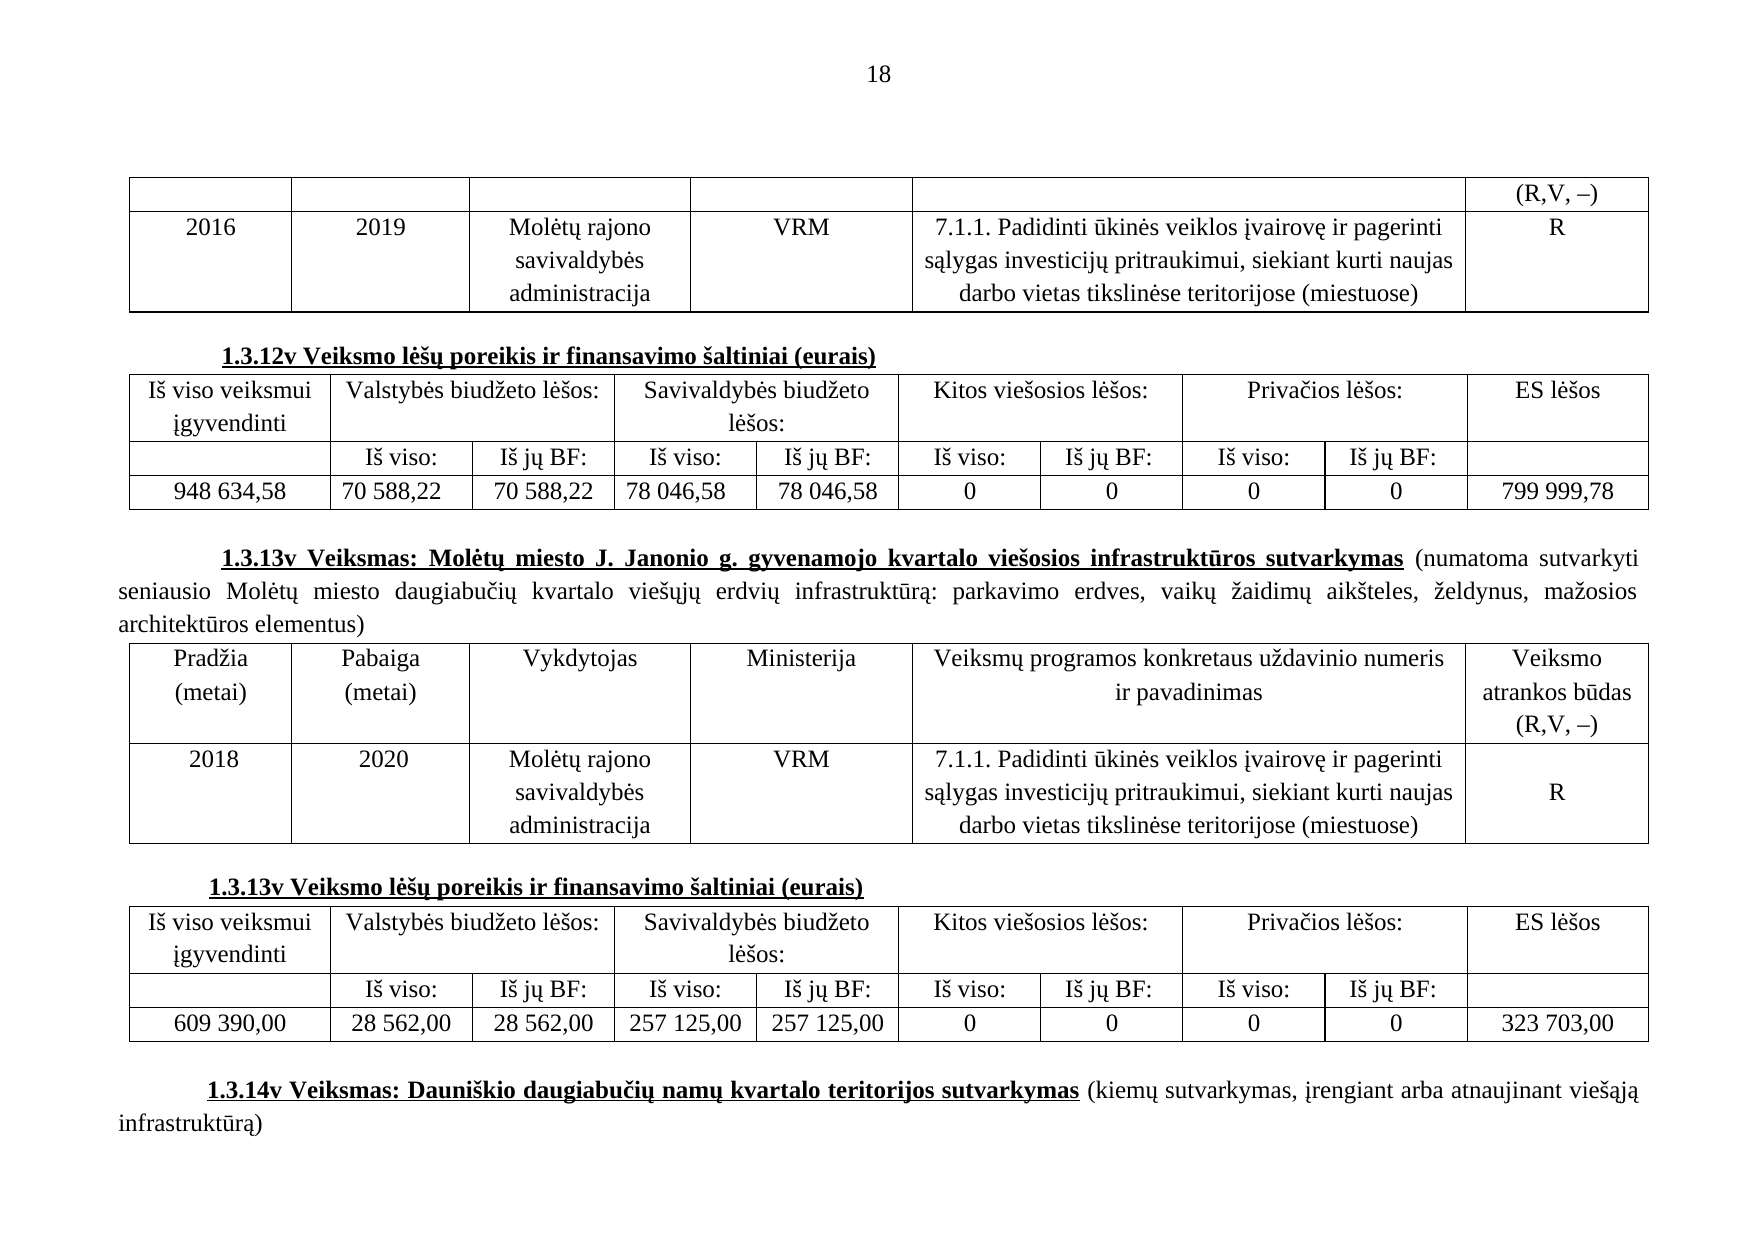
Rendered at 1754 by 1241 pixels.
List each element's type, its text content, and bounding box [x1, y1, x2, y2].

table_cell 0 [899, 476, 1040, 509]
table_cell 0 [899, 1008, 1040, 1041]
table_header ES lėšos [1468, 907, 1648, 973]
table_cell Iš viso: [331, 442, 472, 475]
table_header Privačios lėšos: [1183, 907, 1467, 973]
table_cell 2016 [130, 212, 291, 311]
table_cell 0 [1041, 1008, 1182, 1041]
table_cell Iš jų BF: [1041, 442, 1182, 475]
table_header Savivaldybės biudžeto lėšos: [615, 907, 898, 973]
table_cell [130, 442, 330, 475]
table_cell VRM [691, 744, 912, 843]
table_cell 609 390,00 [130, 1008, 330, 1041]
table_cell 2019 [292, 212, 469, 311]
table_cell Molėtų rajono savivaldybės administracija [470, 744, 690, 843]
text 1.3.12v Veiksmo lėšų poreikis ir finansavimo šaltiniai (eurais) [118, 341, 1639, 370]
table_cell 257 125,00 [757, 1008, 898, 1041]
table_cell 799 999,78 [1468, 476, 1648, 509]
table_header Veiksmų programos konkretaus uždavinio numeris ir pavadinimas [913, 644, 1465, 743]
table_cell Iš jų BF: [1326, 974, 1467, 1007]
table_cell Iš viso: [615, 442, 756, 475]
table_cell Iš viso: [899, 974, 1040, 1007]
table_cell Iš jų BF: [757, 442, 898, 475]
table_header Valstybės biudžeto lėšos: [331, 907, 614, 973]
table_cell 0 [1326, 476, 1467, 509]
table_cell 257 125,00 [615, 1008, 756, 1041]
table_cell 7.1.1. Padidinti ūkinės veiklos įvairovę ir pagerinti sąlygas investicijų pritraukimui, siekiant kurti naujas darbo vietas tikslinėse teritorijose (miestuose) [913, 212, 1465, 311]
table_cell Iš viso: [331, 974, 472, 1007]
table_header Veiksmo atrankos būdas (R,V, –) [1466, 644, 1648, 743]
text 1.3.13v Veiksmas: Molėtų miesto J. Janonio g. gyvenamojo kvartalo viešosios infrastruktūros sutvarkymas (numatoma sutvarkyti seniausio Molėtų miesto daugiabučių kvartalo viešųjų erdvių infrastruktūrą: parkavimo erdves, vaikų žaidimų aikšteles, želdynus, mažosios architektūros elementus) [118, 543, 1639, 638]
table_header Pradžia (metai) [130, 644, 291, 743]
table_header [470, 178, 690, 211]
table_cell 28 562,00 [473, 1008, 614, 1041]
table_cell Iš viso: [899, 442, 1040, 475]
table_cell Iš jų BF: [1326, 442, 1467, 475]
table_header Ministerija [691, 644, 912, 743]
table_cell 323 703,00 [1468, 1008, 1648, 1041]
table_cell Iš jų BF: [473, 974, 614, 1007]
table_cell 0 [1041, 476, 1182, 509]
table_cell 78 046,58 [757, 476, 898, 509]
table_cell [1468, 442, 1648, 475]
table_cell Iš jų BF: [757, 974, 898, 1007]
table_cell Iš jų BF: [1041, 974, 1182, 1007]
table_header ES lėšos [1468, 375, 1648, 441]
table_cell 948 634,58 [130, 476, 330, 509]
table_cell [1468, 974, 1648, 1007]
table_cell Iš viso: [1183, 974, 1324, 1007]
table_header Iš viso veiksmui įgyvendinti [130, 907, 330, 973]
table_cell 2018 [130, 744, 291, 843]
table_header Savivaldybės biudžeto lėšos: [615, 375, 898, 441]
table_cell Iš viso: [615, 974, 756, 1007]
text 1.3.13v Veiksmo lėšų poreikis ir finansavimo šaltiniai (eurais) [118, 872, 1639, 901]
table_cell 0 [1183, 1008, 1324, 1041]
table_header Kitos viešosios lėšos: [899, 907, 1182, 973]
table_cell 70 588,22 [473, 476, 614, 509]
table_cell R [1466, 212, 1648, 311]
table_cell [130, 974, 330, 1007]
table_cell R [1466, 744, 1648, 843]
table_cell 7.1.1. Padidinti ūkinės veiklos įvairovę ir pagerinti sąlygas investicijų pritraukimui, siekiant kurti naujas darbo vietas tikslinėse teritorijose (miestuose) [913, 744, 1465, 843]
table_header Vykdytojas [470, 644, 690, 743]
table_cell Molėtų rajono savivaldybės administracija [470, 212, 690, 311]
text 1.3.14v Veiksmas: Dauniškio daugiabučių namų kvartalo teritorijos sutvarkymas (kiemų sutvarkymas, įrengiant arba atnaujinant viešąją infrastruktūrą) [118, 1075, 1639, 1137]
table_header [292, 178, 469, 211]
table_cell Iš viso: [1183, 442, 1324, 475]
table_cell VRM [691, 212, 912, 311]
table_header Privačios lėšos: [1183, 375, 1467, 441]
table_header [913, 178, 1465, 211]
table_header Valstybės biudžeto lėšos: [331, 375, 614, 441]
table_header Iš viso veiksmui įgyvendinti [130, 375, 330, 441]
table_header [130, 178, 291, 211]
table_cell 70 588,22 [331, 476, 472, 509]
table_cell 78 046,58 [615, 476, 756, 509]
table_header Pabaiga (metai) [292, 644, 469, 743]
table_header [691, 178, 912, 211]
table_cell 0 [1183, 476, 1324, 509]
table_header (R,V, –) [1466, 178, 1648, 211]
table_cell Iš jų BF: [473, 442, 614, 475]
table_cell 28 562,00 [331, 1008, 472, 1041]
table_cell 0 [1326, 1008, 1467, 1041]
table_header Kitos viešosios lėšos: [899, 375, 1182, 441]
table_cell 2020 [292, 744, 469, 843]
